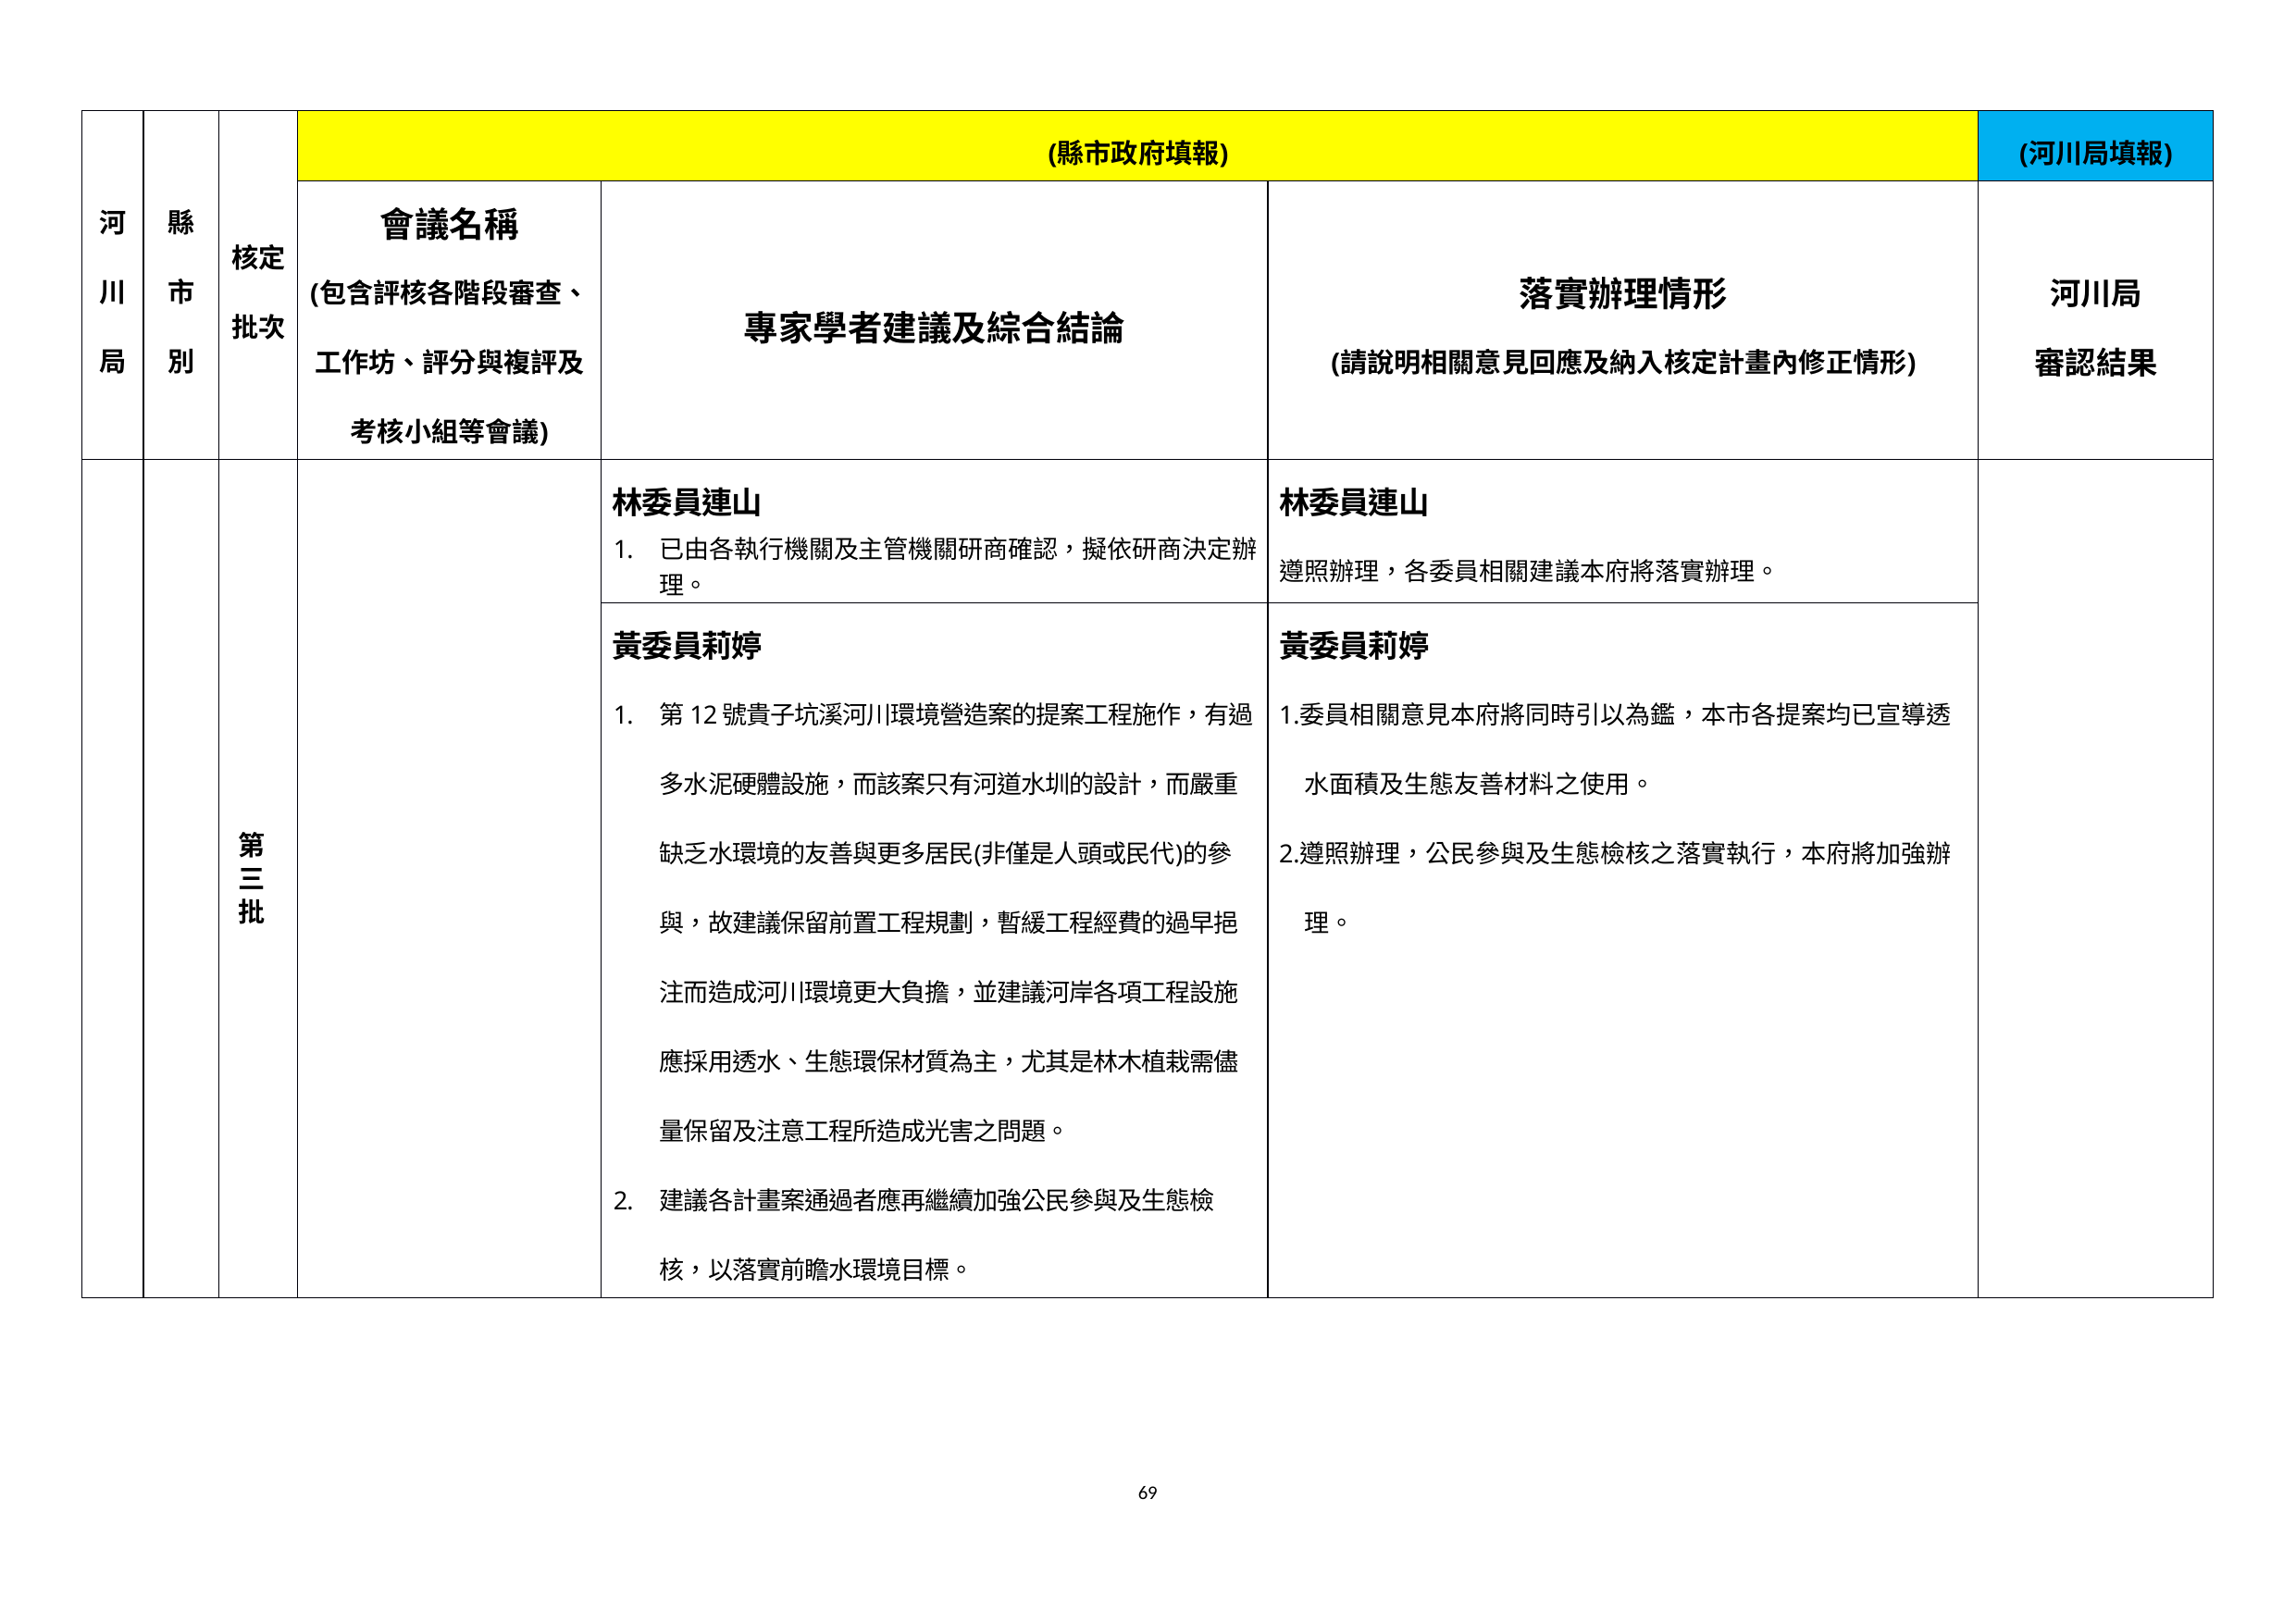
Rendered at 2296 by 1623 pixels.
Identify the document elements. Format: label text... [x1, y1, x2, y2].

table_header 縣市別 [144, 111, 218, 459]
table_cell 林委員連山 遵照辦理，各委員相關建議本府將落實辦理。 [1269, 460, 1978, 602]
table_cell 黃委員莉婷 1.委員相關意見本府將同時引以為鑑，本市各提案均已宣導透水面積及生態友善材料之使用。 2.遵照辦理，公民參與及生態檢核之落實執行，本府將加強辦理。 [1269, 603, 1978, 1297]
table_header (河川局填報) [1979, 111, 2213, 180]
table_header (縣市政府填報) [298, 111, 1978, 180]
table_cell 落實辦理情形 (請說明相關意見回應及納入核定計畫內修正情形) [1269, 181, 1978, 459]
table_cell 會議名稱 (包含評核各階段審查、工作坊、評分與複評及考核小組等會議) [298, 181, 601, 459]
table_cell 林委員連山 已由各執行機關及主管機關研商確認，擬依研商決定辦理。 [602, 460, 1267, 602]
table_cell [144, 460, 218, 1297]
table_cell [1979, 460, 2213, 1297]
table_cell 第 三 批 [219, 460, 297, 1297]
table_cell [82, 460, 143, 1297]
table_cell 河川局 審認結果 [1979, 181, 2213, 459]
table_header 核定批次 [219, 111, 297, 459]
table_cell 專家學者建議及綜合結論 [602, 181, 1267, 459]
table_cell 黃委員莉婷 第12號貴子坑溪河川環境營造案的提案工程施作，有過多水泥硬體設施，而該案只有河道水圳的設計，而嚴重缺乏水環境的友善與更多居民(非僅是人頭或民代)的參與，故建議保留前置工程規劃，暫緩工程經費的過早挹注而造成河川環境更大負擔，並建議河岸各項工程設施應採用透水、生態環保材質為主，尤其是林木植栽需儘量保留及注意工程所造成光害之問題。 建議各計畫案通過者應再繼續加強公民參與及生態檢核，以落實前瞻水環境目標。 [602, 603, 1267, 1297]
table_cell [298, 460, 601, 1297]
table_header 河川局 [82, 111, 143, 459]
